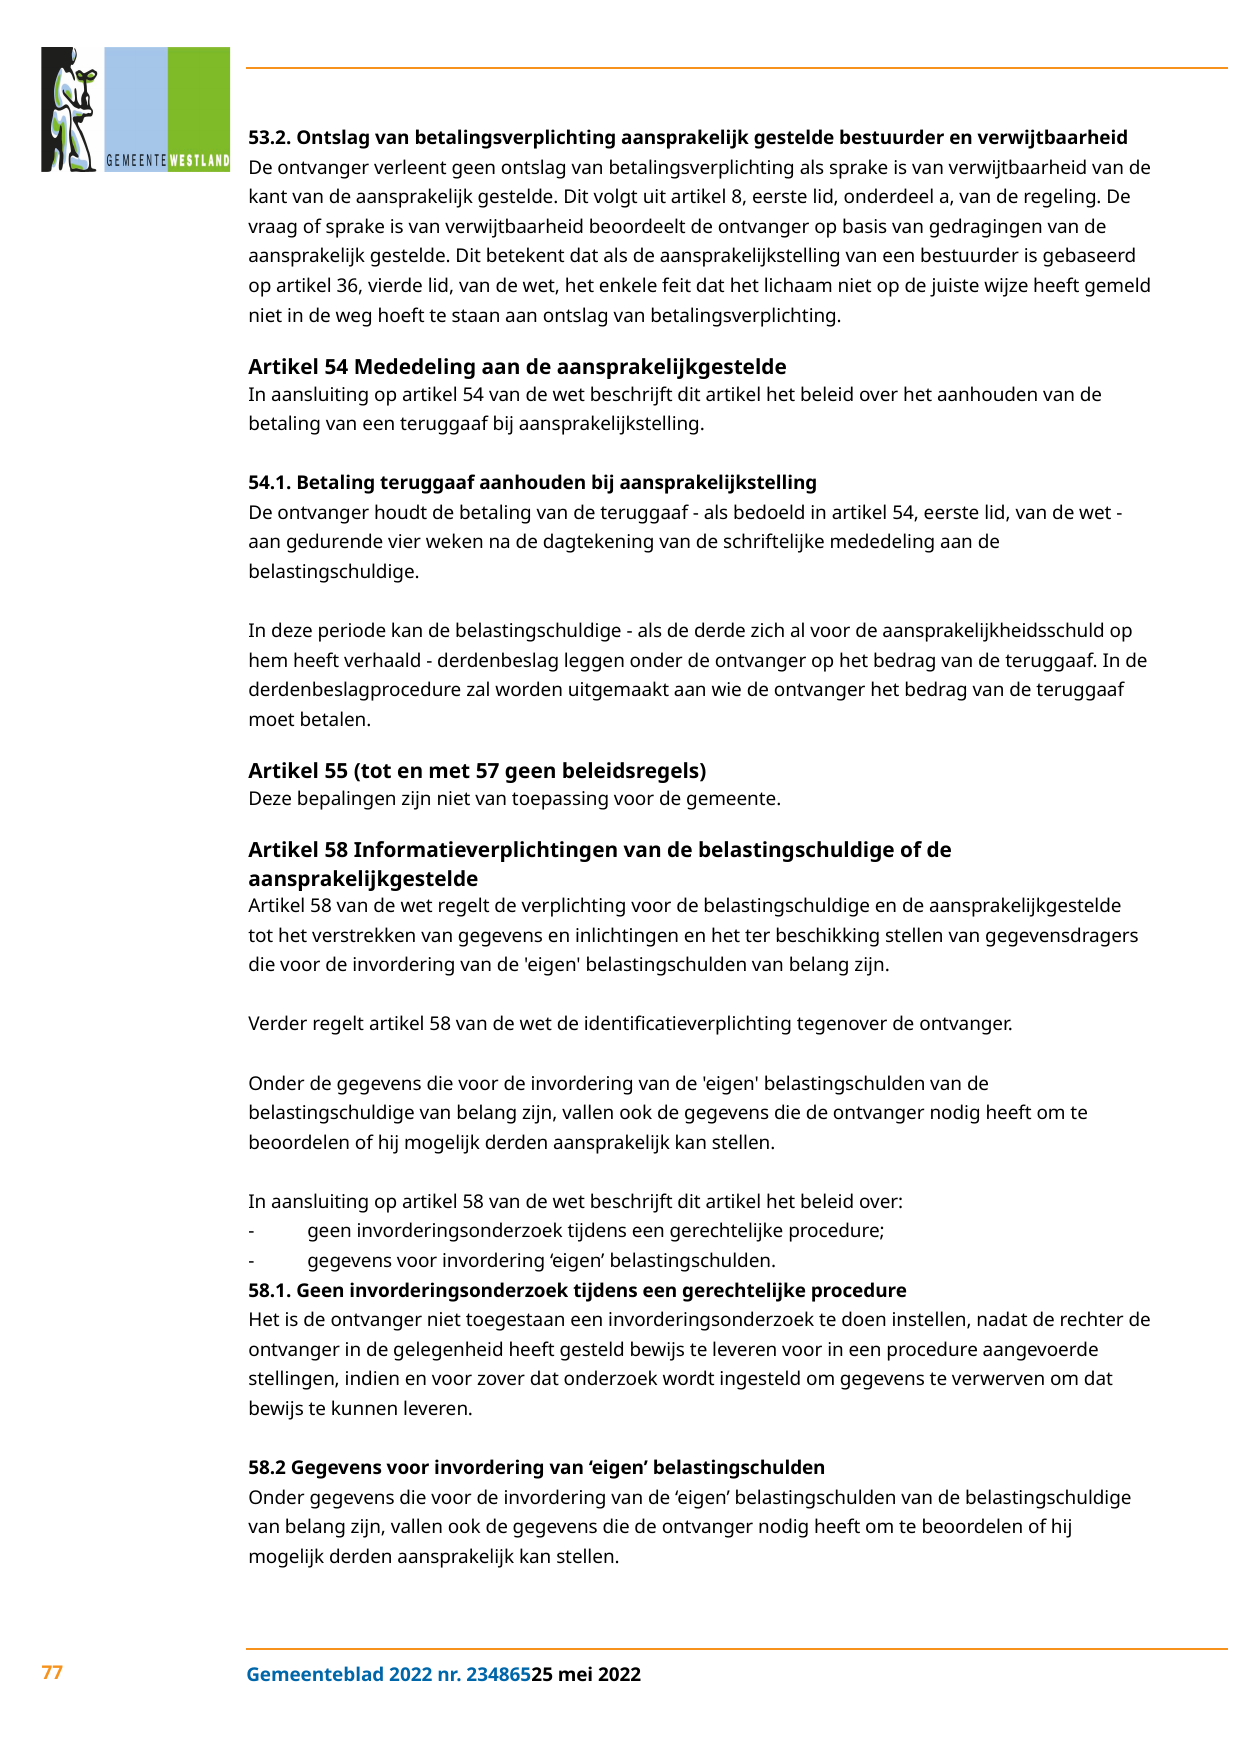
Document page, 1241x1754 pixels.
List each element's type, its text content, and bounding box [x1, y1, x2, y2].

text Artikel 58 Informatieverplichtingen van de belastingschuldige of de aansprakelijkgestelde [248, 835, 1152, 892]
text De ontvanger verleent geen ontslag van betalingsverplichting als sprake is van verwijtbaarheid van de kant van de aansprakelijk gestelde. Dit volgt uit artikel 8, eerste lid, onderdeel a, van de regeling. De vraag of sprake is van verwijtbaarheid beoordeelt de ontvanger op basis van gedragingen van de aansprakelijk gestelde. Dit betekent dat als de aansprakelijkstelling van een bestuurder is gebaseerd op artikel 36, vierde lid, van de wet, het enkele feit dat het lichaam niet op de juiste wijze heeft gemeld niet in de weg hoeft te staan aan ontslag van betalingsverplichting. [248, 154, 1152, 328]
text De ontvanger houdt de betaling van de teruggaaf - als bedoeld in artikel 54, eerste lid, van de wet - aan gedurende vier weken na de dagtekening van de schriftelijke mededeling aan de belastingschuldige. [248, 499, 1152, 584]
text 58.2 Gegevens voor invordering van ‘eigen’ belastingschulden [248, 1454, 1152, 1480]
text Artikel 55 (tot en met 57 geen beleidsregels) [248, 757, 1152, 785]
text Het is de ontvanger niet toegestaan een invorderingsonderzoek te doen instellen, nadat de rechter de ontvanger in de gelegenheid heeft gesteld bewijs te leveren voor in een procedure aangevoerde stellingen, indien en voor zover dat onderzoek wordt ingesteld om gegevens te verwerven om dat bewijs te kunnen leveren. [248, 1306, 1152, 1421]
text Verder regelt artikel 58 van de wet de identificatieverplichting tegenover de ontvanger. [248, 1011, 1152, 1036]
text In deze periode kan de belastingschuldige - als de derde zich al voor de aansprakelijkheidsschuld op hem heeft verhaald - derdenbeslag leggen onder de ontvanger op het bedrag van de teruggaaf. In de derdenbeslagprocedure zal worden uitgemaakt aan wie de ontvanger het bedrag van de teruggaaf moet betalen. [248, 617, 1152, 732]
list gegevens voor invordering ‘eigen’ belastingschulden. [248, 1247, 1152, 1273]
text In aansluiting op artikel 58 van de wet beschrijft dit artikel het beleid over: [248, 1188, 1152, 1214]
text Onder de gegevens die voor de invordering van de 'eigen' belastingschulden van de belastingschuldige van belang zijn, vallen ook de gegevens die de ontvanger nodig heeft om te beoordelen of hij mogelijk derden aansprakelijk kan stellen. [248, 1070, 1152, 1155]
text In aansluiting op artikel 54 van de wet beschrijft dit artikel het beleid over het aanhouden van de betaling van een teruggaaf bij aansprakelijkstelling. [248, 381, 1152, 436]
text Deze bepalingen zijn niet van toepassing voor de gemeente. [248, 785, 1152, 811]
text Onder gegevens die voor de invordering van de ‘eigen’ belastingschulden van de belastingschuldige van belang zijn, vallen ook de gegevens die de ontvanger nodig heeft om te beoordelen of hij mogelijk derden aansprakelijk kan stellen. [248, 1484, 1152, 1569]
text 58.1. Geen invorderingsonderzoek tijdens een gerechtelijke procedure [248, 1277, 1152, 1303]
list geen invorderingsonderzoek tijdens een gerechtelijke procedure; [248, 1218, 1152, 1243]
text 53.2. Ontslag van betalingsverplichting aansprakelijk gestelde bestuurder en verwijtbaarheid [248, 124, 1152, 150]
text 54.1. Betaling teruggaaf aanhouden bij aansprakelijkstelling [248, 469, 1152, 495]
text Artikel 54 Mededeling aan de aansprakelijkgestelde [248, 352, 1152, 381]
picture [41, 47, 231, 172]
text Artikel 58 van de wet regelt de verplichting voor de belastingschuldige en de aansprakelijkgestelde tot het verstrekken van gegevens en inlichtingen en het ter beschikking stellen van gegevensdragers die voor de invordering van de 'eigen' belastingschulden van belang zijn. [248, 892, 1152, 977]
